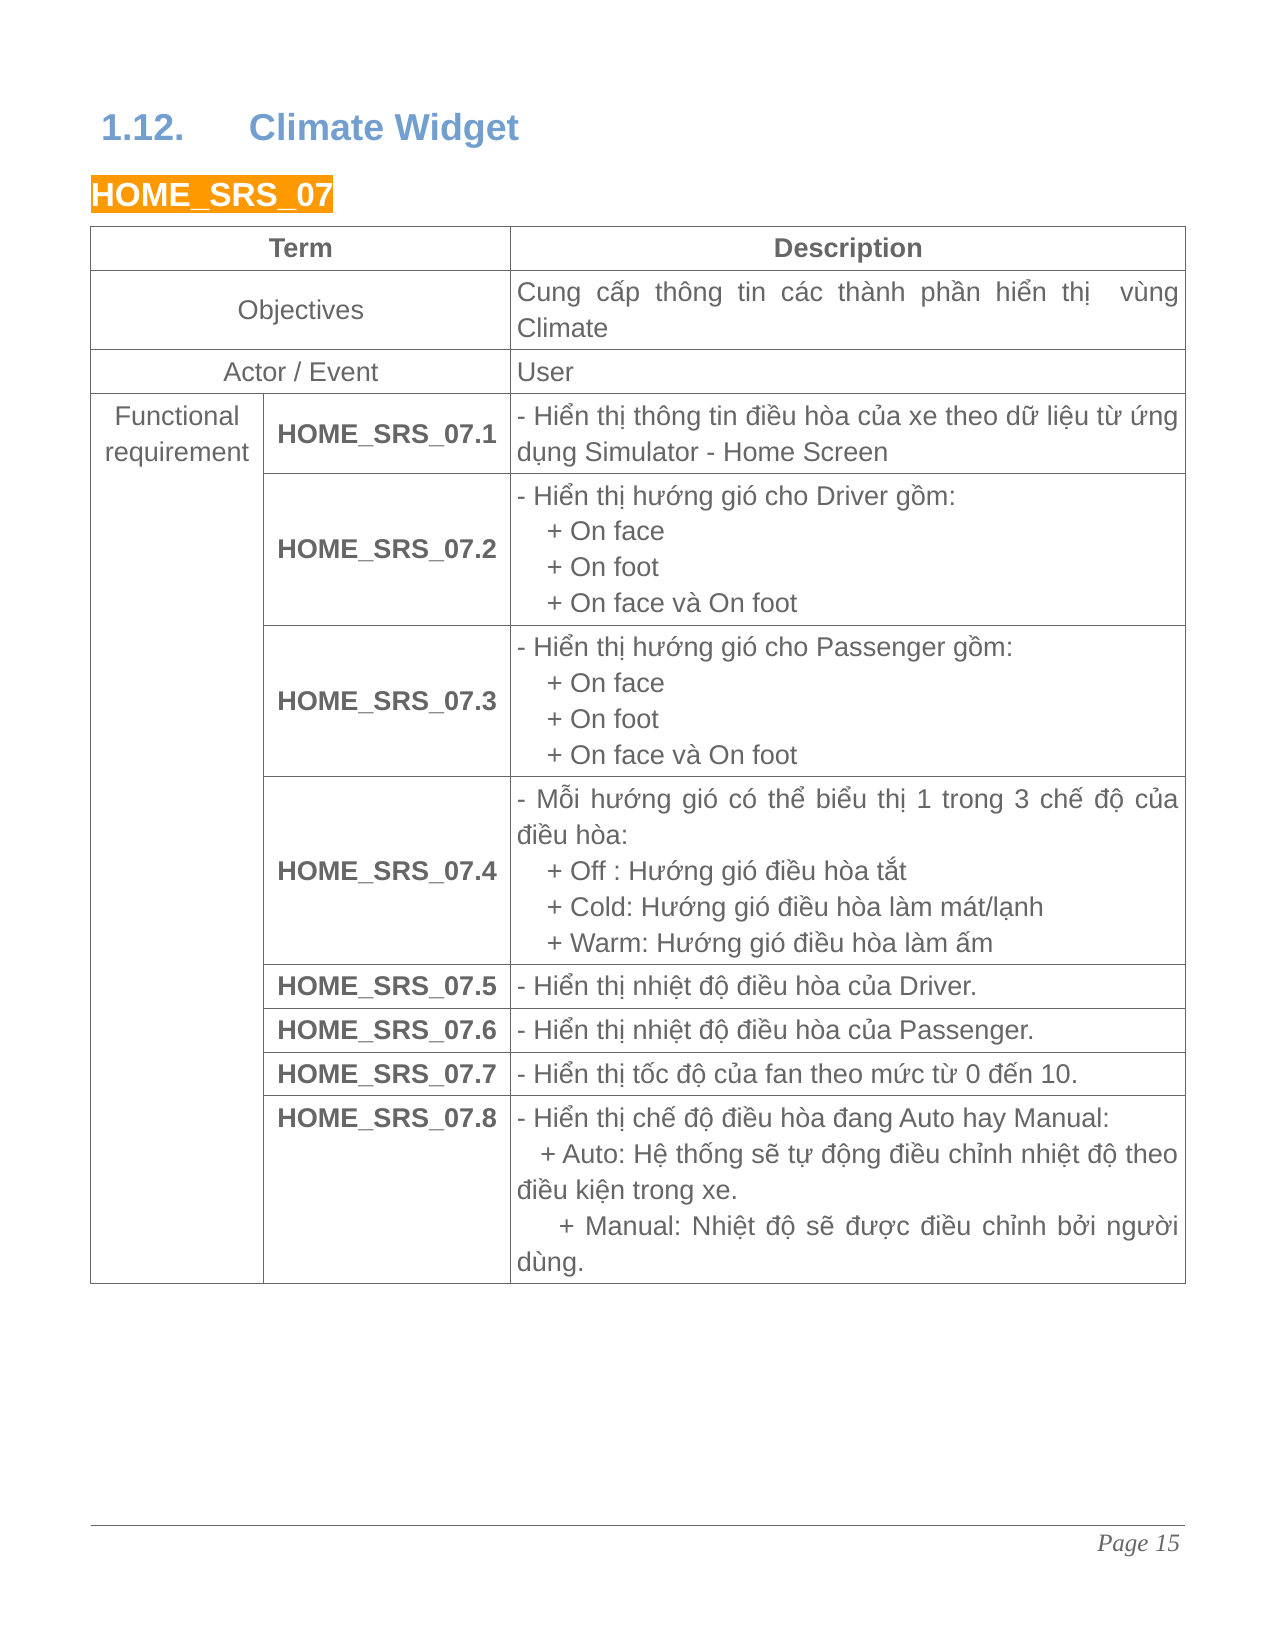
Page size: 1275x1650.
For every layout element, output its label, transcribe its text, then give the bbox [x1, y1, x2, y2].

table_cell HOME_SRS_07.5 [264, 965, 510, 1008]
table_cell HOME_SRS_07.8 [264, 1096, 510, 1283]
table_cell - Hiển thị hướng gió cho Driver gồm: + On face + On foot + On face và On foot [511, 474, 1185, 624]
table_cell HOME_SRS_07.1 [264, 394, 510, 473]
table_cell Actor / Event [91, 350, 510, 393]
table_cell - Mỗi hướng gió có thể biểu thị 1 trong 3 chế độ của điều hòa: + Off : Hướng gió điều hòa tắt + Cold: Hướng gió điều hòa làm mát/lạnh + Warm: Hướng gió điều hòa làm ấm [511, 777, 1185, 964]
table_cell - Hiển thị nhiệt độ điều hòa của Driver. [511, 965, 1185, 1008]
table_cell - Hiển thị nhiệt độ điều hòa của Passenger. [511, 1009, 1185, 1052]
table_cell HOME_SRS_07.7 [264, 1053, 510, 1095]
table_cell - Hiển thị hướng gió cho Passenger gồm: + On face + On foot + On face và On foot [511, 626, 1185, 776]
table_cell Cung cấp thông tin các thành phần hiển thị vùng Climate [511, 271, 1185, 349]
table_cell - Hiển thị tốc độ của fan theo mức từ 0 đến 10. [511, 1053, 1185, 1095]
table_cell - Hiển thị chế độ điều hòa đang Auto hay Manual: + Auto: Hệ thống sẽ tự động điều chỉnh nhiệt độ theo điều kiện trong xe. + Manual: Nhiệt độ sẽ được điều chỉnh bởi người dùng. [511, 1096, 1185, 1283]
table_cell Functional requirement [91, 394, 263, 1283]
table_header Term [91, 227, 510, 269]
table_cell Objectives [91, 271, 510, 349]
table_cell HOME_SRS_07.2 [264, 474, 510, 624]
table_cell HOME_SRS_07.6 [264, 1009, 510, 1052]
subtitle HOME_SRS_07 [91, 175, 1185, 213]
subtitle Climate Widget [91, 105, 1185, 148]
table_cell HOME_SRS_07.4 [264, 777, 510, 964]
table_cell HOME_SRS_07.3 [264, 626, 510, 776]
table_cell User [511, 350, 1185, 393]
table_cell - Hiển thị thông tin điều hòa của xe theo dữ liệu từ ứng dụng Simulator - Home Screen [511, 394, 1185, 473]
table_header Description [511, 227, 1185, 269]
